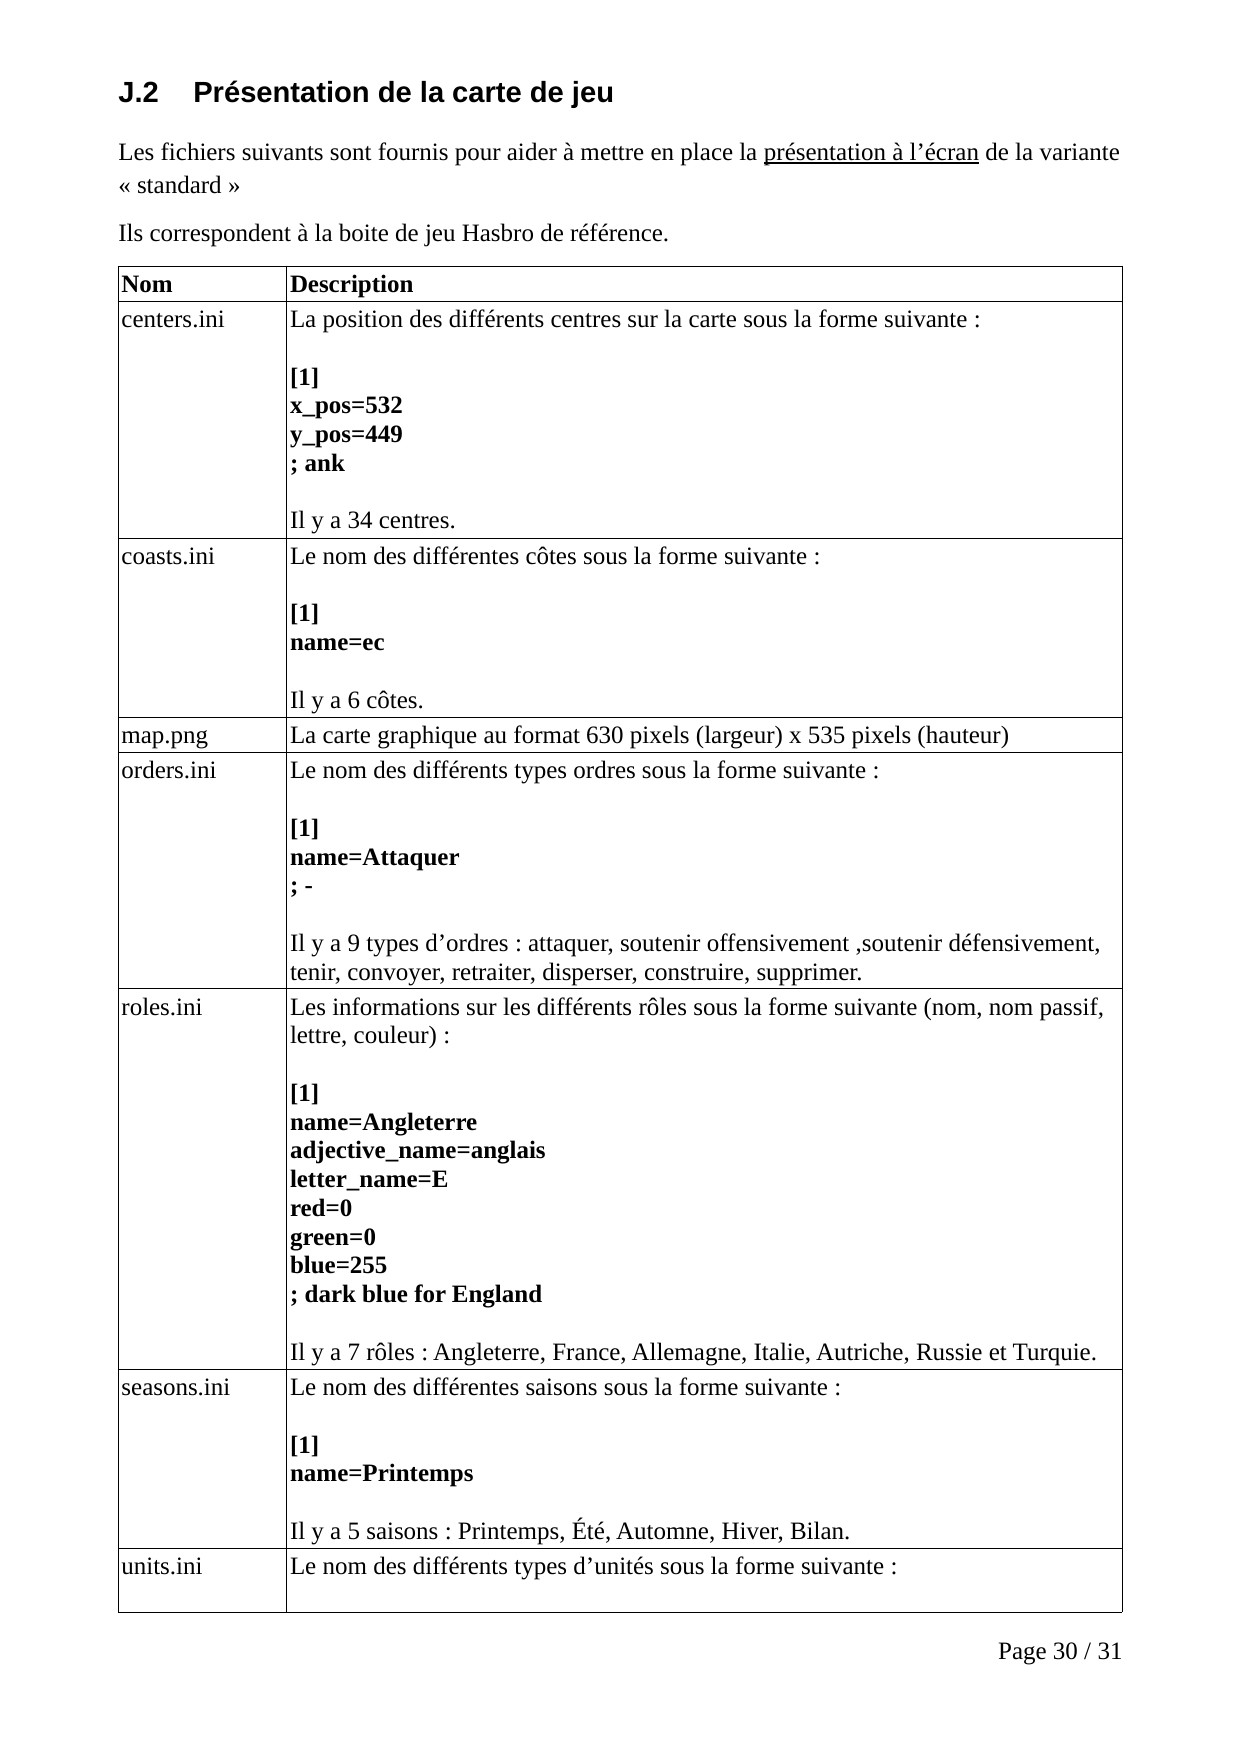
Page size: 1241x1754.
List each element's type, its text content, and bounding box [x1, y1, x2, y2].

table_cell La carte graphique au format 630 pixels (largeur) x 535 pixels (hauteur) [287, 718, 1122, 752]
table_cell Les informations sur les différents rôles sous la forme suivante (nom, nom passif, lettre, couleur) : [1] name=Angleterre adjective_name=anglais letter_name=E red=0 green=0 blue=255 ; dark blue for England Il y a 7 rôles : Angleterre, France, Allemagne, Italie, Autriche, Russie et Turquie. [287, 989, 1122, 1369]
table_cell roles.ini [119, 989, 286, 1369]
table_cell coasts.ini [119, 539, 286, 716]
table_cell units.ini [119, 1549, 286, 1612]
text Les fichiers suivants sont fournis pour aider à mettre en place la présentation à l’écran de la variante « standard » [118, 137, 1122, 199]
table_cell map.png [119, 718, 286, 752]
table_cell Le nom des différents types d’unités sous la forme suivante : [287, 1549, 1122, 1612]
table_header Nom [119, 267, 286, 301]
table_cell Le nom des différentes saisons sous la forme suivante : [1] name=Printemps Il y a 5 saisons : Printemps, Été, Automne, Hiver, Bilan. [287, 1370, 1122, 1548]
table_cell centers.ini [119, 302, 286, 537]
text Ils correspondent à la boite de jeu Hasbro de référence. [118, 218, 1122, 247]
table_cell orders.ini [119, 753, 286, 988]
table_cell Le nom des différents types ordres sous la forme suivante : [1] name=Attaquer ; - Il y a 9 types d’ordres : attaquer, soutenir offensivement ,soutenir défensivement, tenir, convoyer, retraiter, disperser, construire, supprimer. [287, 753, 1122, 988]
subtitle Présentation de la carte de jeu [118, 75, 1122, 108]
table_cell Le nom des différentes côtes sous la forme suivante : [1] name=ec Il y a 6 côtes. [287, 539, 1122, 716]
table_cell La position des différents centres sur la carte sous la forme suivante : [1] x_pos=532 y_pos=449 ; ank Il y a 34 centres. [287, 302, 1122, 537]
table_header Description [287, 267, 1122, 301]
table_cell seasons.ini [119, 1370, 286, 1548]
